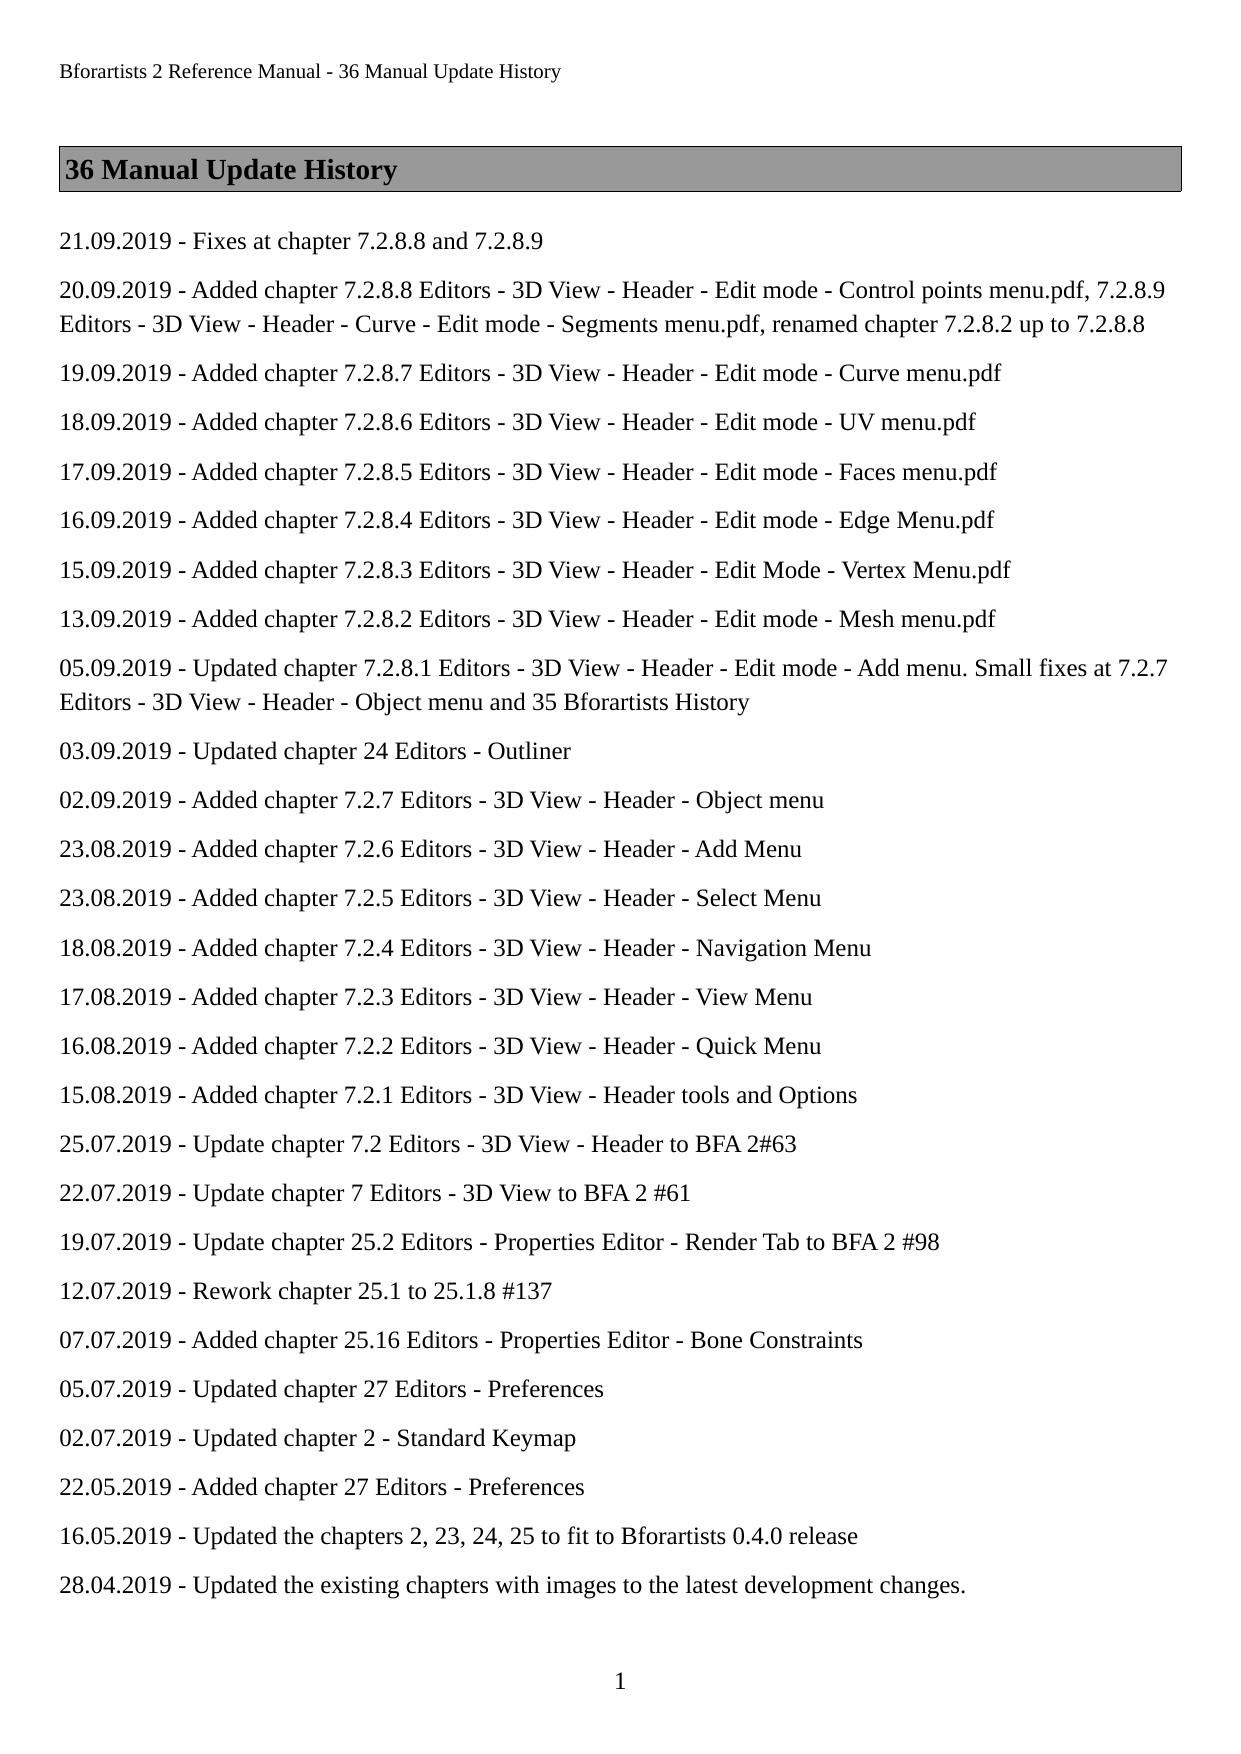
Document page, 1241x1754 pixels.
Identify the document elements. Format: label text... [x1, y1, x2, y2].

text 16.08.2019 - Added chapter 7.2.2 Editors - 3D View - Header - Quick Menu [59, 1031, 1181, 1059]
text 20.09.2019 - Added chapter 7.2.8.8 Editors - 3D View - Header - Edit mode - Control points menu.pdf, 7.2.8.9 Editors - 3D View - Header - Curve - Edit mode - Segments menu.pdf, renamed chapter 7.2.8.2 up to 7.2.8.8 [59, 275, 1181, 338]
text 02.09.2019 - Added chapter 7.2.7 Editors - 3D View - Header - Object menu [59, 785, 1181, 814]
text 05.07.2019 - Updated chapter 27 Editors - Preferences [59, 1374, 1181, 1403]
text 03.09.2019 - Updated chapter 24 Editors - Outliner [59, 736, 1181, 765]
text 28.04.2019 - Updated the existing chapters with images to the latest development changes. [59, 1570, 1181, 1599]
text 22.05.2019 - Added chapter 27 Editors - Preferences [59, 1472, 1181, 1501]
text 23.08.2019 - Added chapter 7.2.6 Editors - 3D View - Header - Add Menu [59, 834, 1181, 863]
text 18.08.2019 - Added chapter 7.2.4 Editors - 3D View - Header - Navigation Menu [59, 933, 1181, 961]
text 23.08.2019 - Added chapter 7.2.5 Editors - 3D View - Header - Select Menu [59, 883, 1181, 912]
text 19.07.2019 - Update chapter 25.2 Editors - Properties Editor - Render Tab to BFA 2 #98 [59, 1227, 1181, 1256]
table_header 36 Manual Update History [60, 147, 1181, 191]
text 18.09.2019 - Added chapter 7.2.8.6 Editors - 3D View - Header - Edit mode - UV menu.pdf [59, 407, 1181, 436]
text 16.05.2019 - Updated the chapters 2, 23, 24, 25 to fit to Bforartists 0.4.0 release [59, 1521, 1181, 1550]
text 15.08.2019 - Added chapter 7.2.1 Editors - 3D View - Header tools and Options [59, 1080, 1181, 1108]
text 22.07.2019 - Update chapter 7 Editors - 3D View to BFA 2 #61 [59, 1178, 1181, 1207]
text 21.09.2019 - Fixes at chapter 7.2.8.8 and 7.2.8.9 [59, 226, 1181, 254]
text 15.09.2019 - Added chapter 7.2.8.3 Editors - 3D View - Header - Edit Mode - Vertex Menu.pdf [59, 555, 1181, 583]
text 19.09.2019 - Added chapter 7.2.8.7 Editors - 3D View - Header - Edit mode - Curve menu.pdf [59, 358, 1181, 387]
text 25.07.2019 - Update chapter 7.2 Editors - 3D View - Header to BFA 2#63 [59, 1129, 1181, 1158]
text 05.09.2019 - Updated chapter 7.2.8.1 Editors - 3D View - Header - Edit mode - Add menu. Small fixes at 7.2.7 Editors - 3D View - Header - Object menu and 35 Bforartists History [59, 653, 1181, 716]
text 17.08.2019 - Added chapter 7.2.3 Editors - 3D View - Header - View Menu [59, 982, 1181, 1010]
text 17.09.2019 - Added chapter 7.2.8.5 Editors - 3D View - Header - Edit mode - Faces menu.pdf [59, 457, 1181, 485]
text 02.07.2019 - Updated chapter 2 - Standard Keymap [59, 1423, 1181, 1452]
text 12.07.2019 - Rework chapter 25.1 to 25.1.8 #137 [59, 1276, 1181, 1305]
text 13.09.2019 - Added chapter 7.2.8.2 Editors - 3D View - Header - Edit mode - Mesh menu.pdf [59, 604, 1181, 632]
text 07.07.2019 - Added chapter 25.16 Editors - Properties Editor - Bone Constraints [59, 1325, 1181, 1354]
text 16.09.2019 - Added chapter 7.2.8.4 Editors - 3D View - Header - Edit mode - Edge Menu.pdf [59, 506, 1181, 534]
